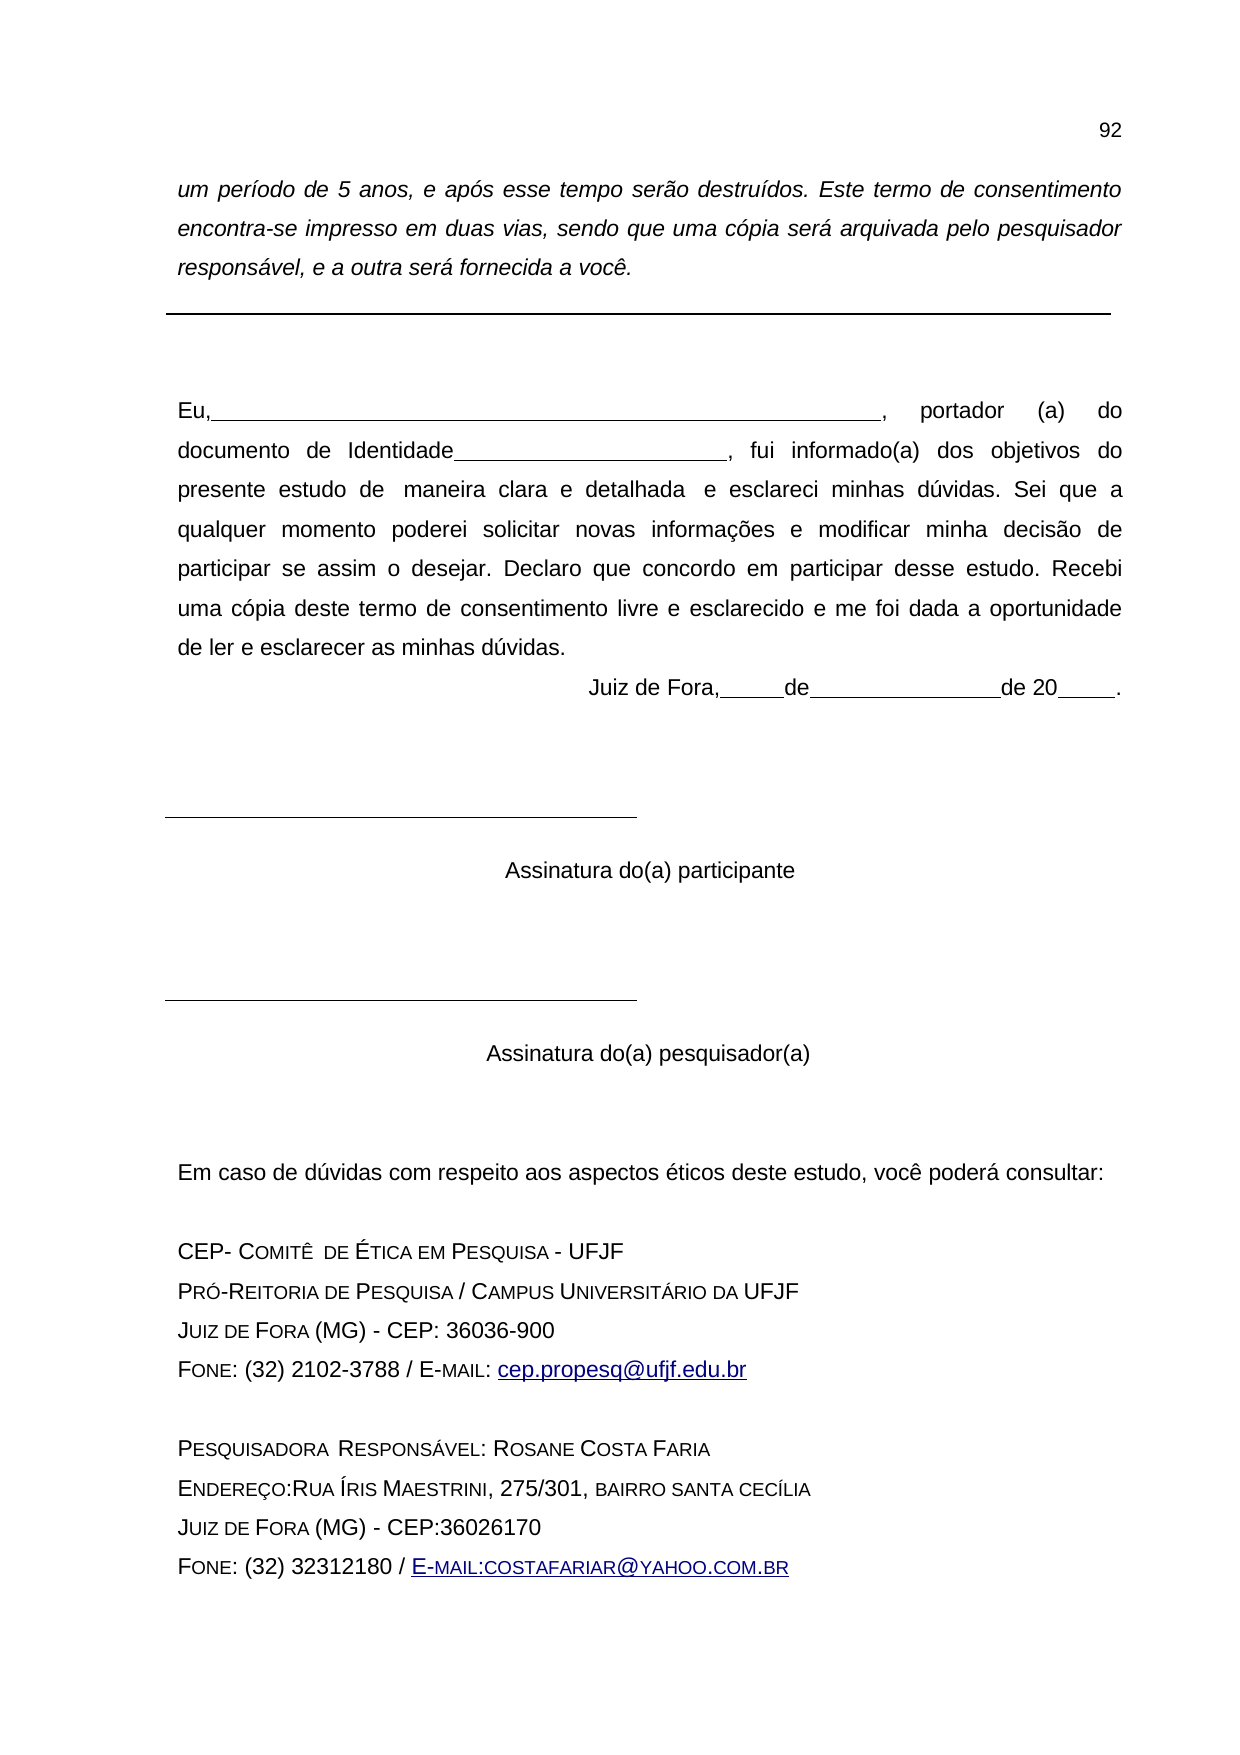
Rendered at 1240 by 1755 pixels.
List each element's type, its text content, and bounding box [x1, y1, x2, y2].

text Juiz de Fora, de de 20 . [588, 674, 1135, 700]
text FONE: (32) 2102-3788 / E-MAIL: cep.propesq@ufjf.edu.br [177, 1356, 1135, 1383]
text Assinatura do(a) pesquisador(a) [486, 1040, 1135, 1067]
text um período de 5 anos, e após esse tempo serão destruídos. Este termo de consentimento encontra-se impresso em duas vias, sendo que uma cópia será arquivada pelo pesquisador responsável, e a outra será fornecida a você. [177, 176, 1122, 280]
text Em caso de dúvidas com respeito aos aspectos éticos deste estudo, você poderá consultar: CEP- COMITÊ DE ÉTICA EM PESQUISA - UFJF [177, 1106, 1135, 1264]
text FONE: (32) 32312180 / E-MAIL:COSTAFARIAR@YAHOO.COM.BR [177, 1553, 1135, 1579]
text PESQUISADORA RESPONSÁVEL: ROSANE COSTA FARIA ENDEREÇO:RUA ÍRIS MAESTRINI, 275/301, BAIRRO SANTA CECÍLIA JUIZ DE FORA (MG) - CEP:36026170 [177, 1435, 832, 1540]
text PRÓ-REITORIA DE PESQUISA / CAMPUS UNIVERSITÁRIO DA UFJF JUIZ DE FORA (MG) - CEP: 36036-900 [177, 1278, 832, 1343]
text Assinatura do(a) participante [164, 857, 1135, 884]
text Eu, , portador (a) do documento de Identidade , fui informado(a) dos objetivos do presente estudo de maneira clara e detalhada e esclareci minhas dúvidas. Sei que a qualquer momento poderei solicitar novas informações e modificar minha decisão de participar se assim o desejar. Declaro que concordo em participar desse estudo. Recebi uma cópia deste termo de consentimento livre e esclarecido e me foi dada a oportunidade de ler e esclarecer as minhas dúvidas. [177, 397, 1123, 661]
